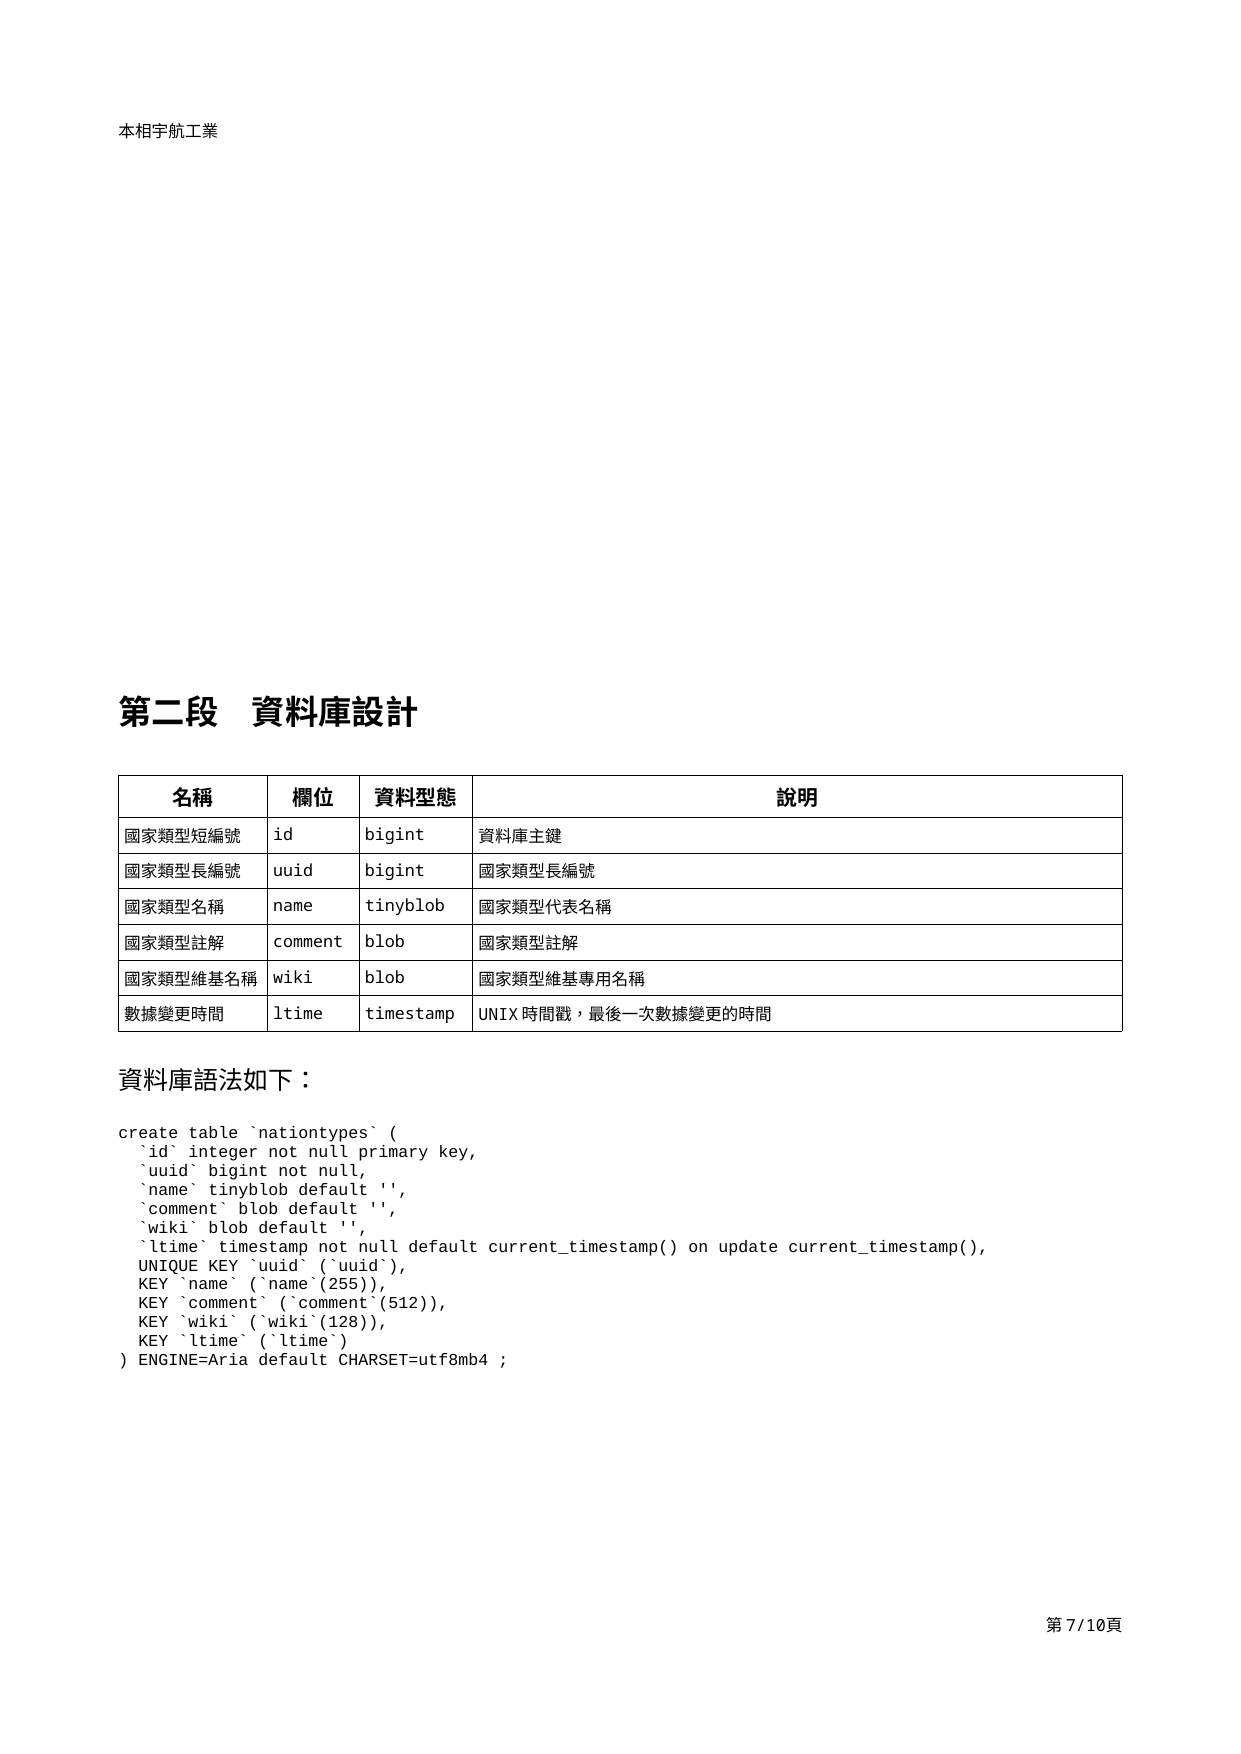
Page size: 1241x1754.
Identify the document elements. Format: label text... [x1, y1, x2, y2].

text KEY `name` (`name`(255)), [118, 1276, 1122, 1295]
subtitle 第二段 資料庫設計 [118, 686, 1122, 734]
table_cell 國家類型長編號 [473, 854, 1122, 888]
text `id` integer not null primary key, [118, 1144, 1122, 1163]
text ) ENGINE=Aria default CHARSET=utf8mb4 ; [118, 1351, 1122, 1370]
table_cell 國家類型短編號 [119, 818, 267, 852]
table_cell 國家類型維基名稱 [119, 961, 267, 995]
text `wiki` blob default '', [118, 1219, 1122, 1238]
table_cell 國家類型註解 [119, 925, 267, 960]
table_cell name [268, 889, 359, 924]
text 資料庫語法如下： [118, 1060, 1122, 1096]
table_header 資料型態 [360, 776, 472, 817]
text `ltime` timestamp not null default current_timestamp() on update current_timestamp(), [118, 1238, 1122, 1257]
table_header 說明 [473, 776, 1122, 817]
text KEY `ltime` (`ltime`) [118, 1332, 1122, 1351]
table_cell id [268, 818, 359, 852]
table_cell 數據變更時間 [119, 996, 267, 1031]
table_cell ltime [268, 996, 359, 1031]
text UNIQUE KEY `uuid` (`uuid`), [118, 1257, 1122, 1276]
table_cell timestamp [360, 996, 472, 1031]
table_header 名稱 [119, 776, 267, 817]
table_cell comment [268, 925, 359, 960]
text create table `nationtypes` ( [118, 1125, 1122, 1144]
table_cell 國家類型維基專用名稱 [473, 961, 1122, 995]
table_cell 資料庫主鍵 [473, 818, 1122, 852]
table_cell bigint [360, 818, 472, 852]
table_cell wiki [268, 961, 359, 995]
table_cell 國家類型代表名稱 [473, 889, 1122, 924]
table_header 欄位 [268, 776, 359, 817]
table_cell bigint [360, 854, 472, 888]
text `comment` blob default '', [118, 1201, 1122, 1219]
table_cell 國家類型長編號 [119, 854, 267, 888]
text KEY `comment` (`comment`(512)), [118, 1295, 1122, 1314]
table_cell tinyblob [360, 889, 472, 924]
table_cell UNIX時間戳，最後一次數據變更的時間 [473, 996, 1122, 1031]
table_cell uuid [268, 854, 359, 888]
table_cell blob [360, 925, 472, 960]
text `name` tinyblob default '', [118, 1182, 1122, 1201]
table_cell 國家類型名稱 [119, 889, 267, 924]
table_cell 國家類型註解 [473, 925, 1122, 960]
text `uuid` bigint not null, [118, 1163, 1122, 1182]
text KEY `wiki` (`wiki`(128)), [118, 1314, 1122, 1332]
table_cell blob [360, 961, 472, 995]
